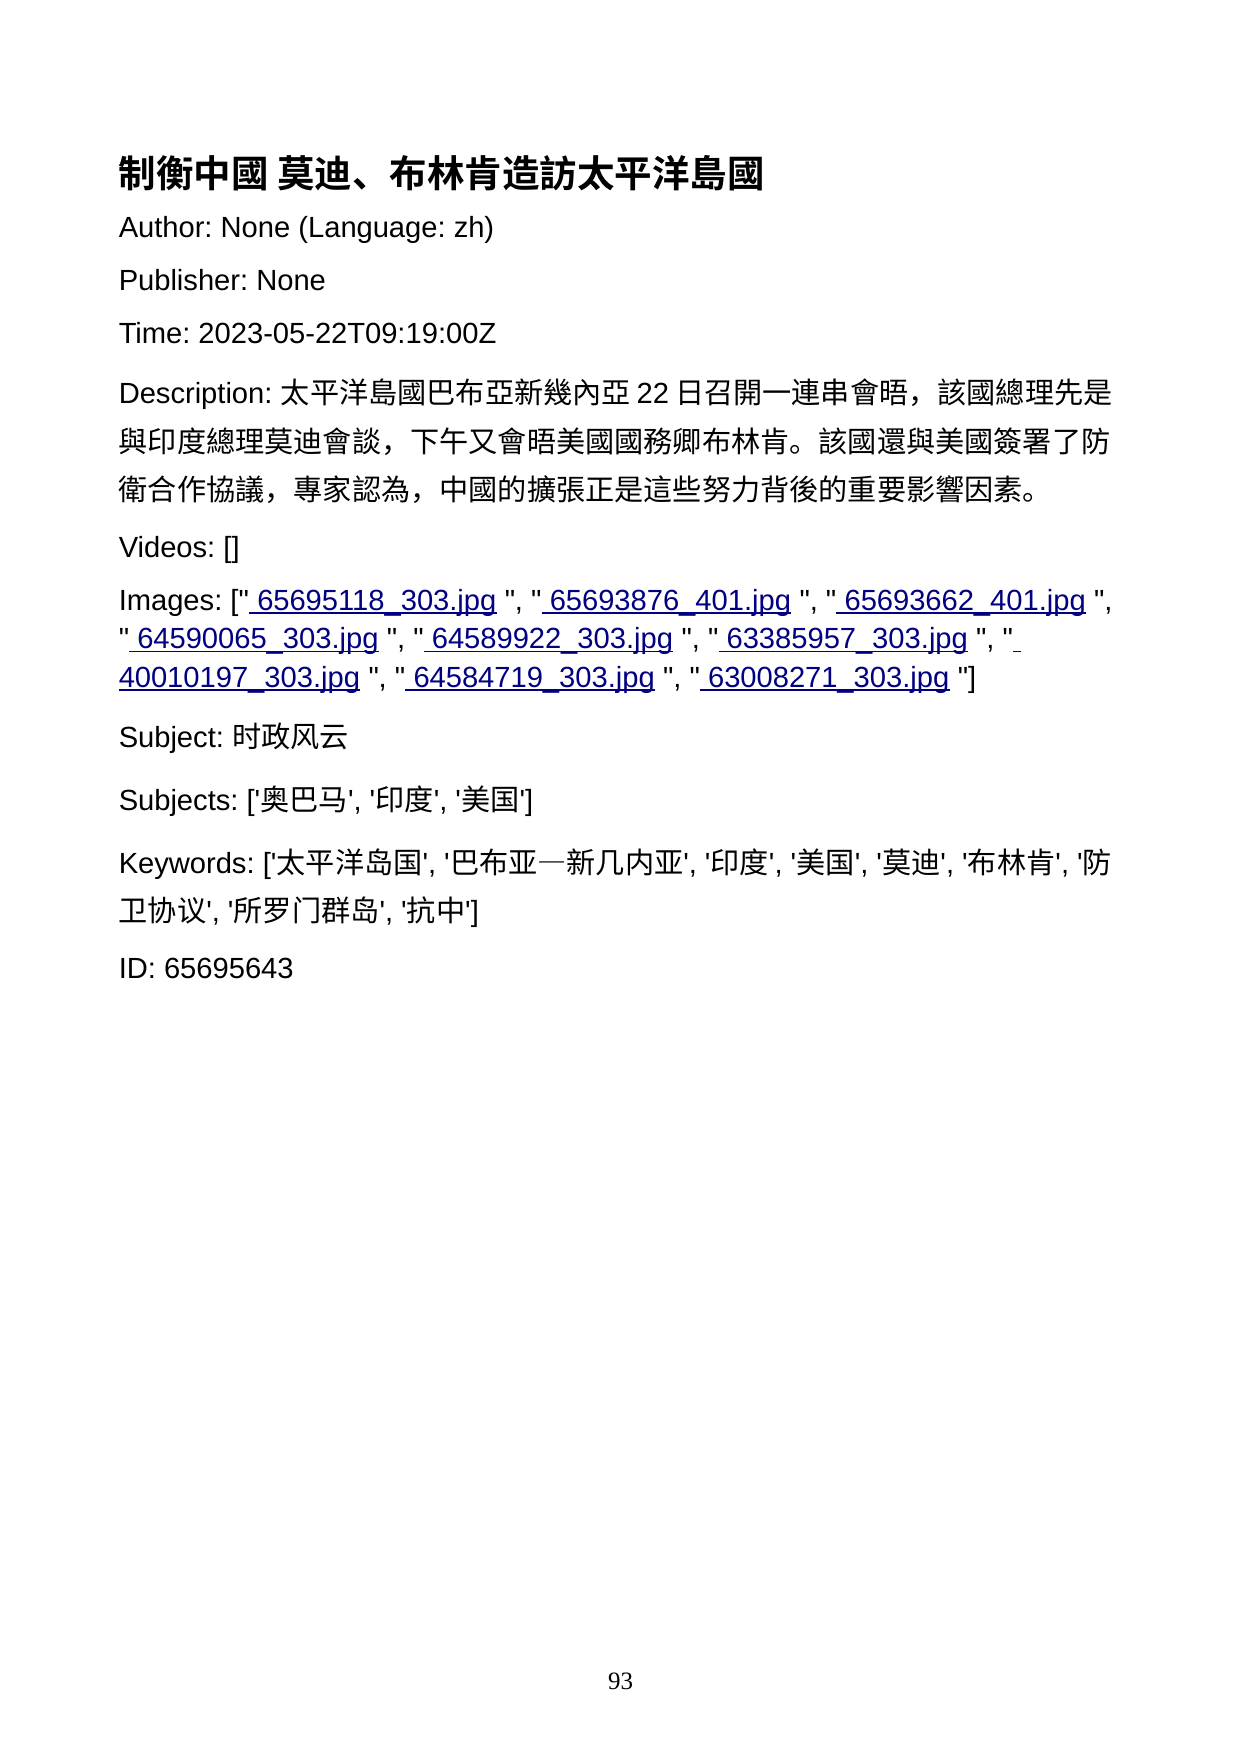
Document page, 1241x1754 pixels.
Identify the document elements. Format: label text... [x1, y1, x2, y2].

text Keywords: ['太平洋岛国', '巴布亚—新几内亚', '印度', '美国', '莫迪', '布林肯', '防卫协议', '所罗门群岛', '抗中'] [118, 839, 1122, 930]
text ID: 65695643 [118, 951, 1122, 985]
text Time: 2023-05-22T09:19:00Z [118, 317, 1122, 350]
text Videos: [] [118, 530, 1122, 563]
text Images: [" 65695118_303.jpg ", " 65693876_401.jpg ", " 65693662_401.jpg ", " 64590065_303.jpg ", " 64589922_303.jpg ", " 63385957_303.jpg ", " 40010197_303.jpg ", " 64584719_303.jpg ", " 63008271_303.jpg "] [118, 583, 1122, 694]
subtitle 制衡中國 莫迪、布林肯造訪太平洋島國 [118, 143, 1122, 198]
text Description: 太平洋島國巴布亞新幾內亞22日召開一連串會晤，該國總理先是與印度總理莫迪會談，下午又會晤美國國務卿布林肯。該國還與美國簽署了防衛合作協議，專家認為，中國的擴張正是這些努力背後的重要影響因素。 [118, 370, 1122, 509]
text Subjects: ['奥巴马', '印度', '美国'] [118, 776, 1122, 819]
text Publisher: None [118, 263, 1122, 297]
text Subject: 时政风云 [118, 713, 1122, 756]
text Author: None (Language: zh) [118, 210, 1122, 244]
